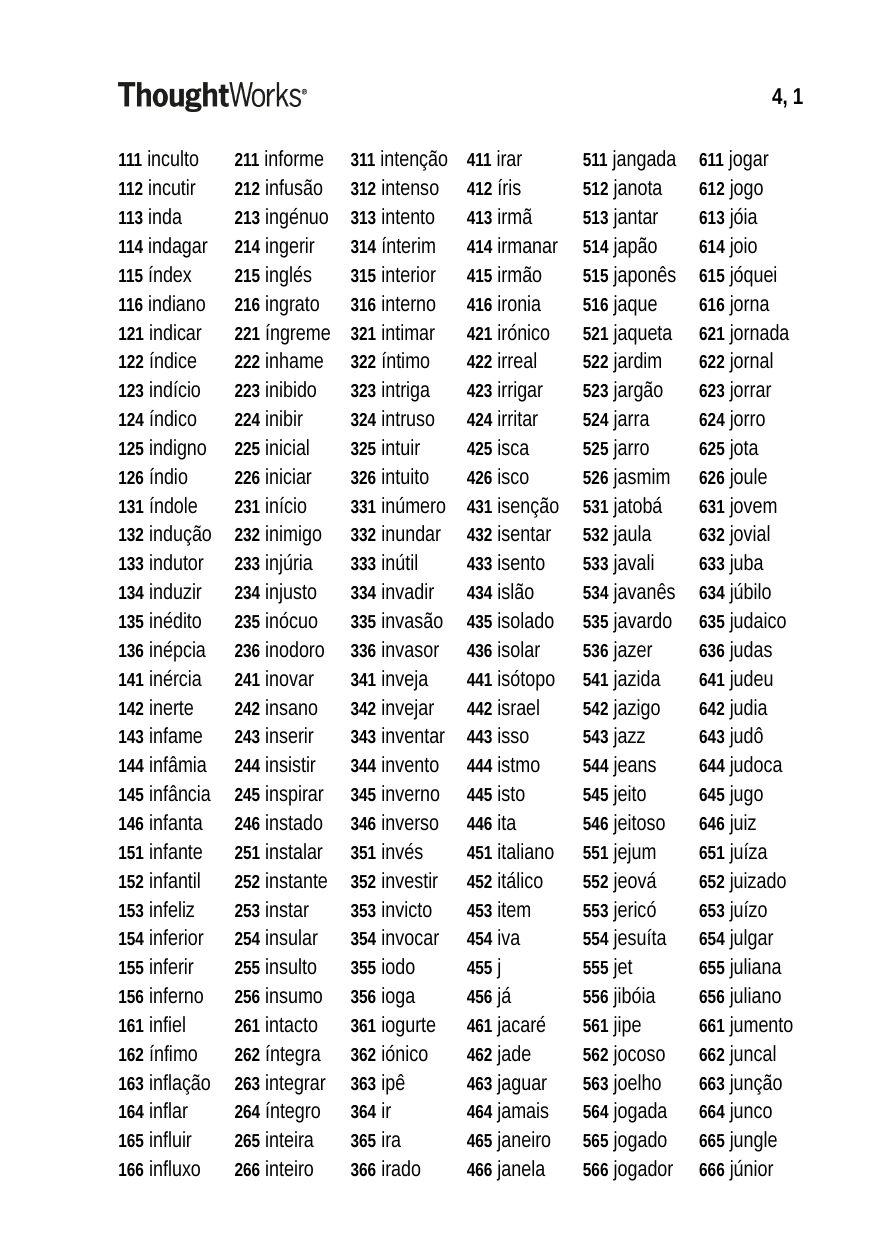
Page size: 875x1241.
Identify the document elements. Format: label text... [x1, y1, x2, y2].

text 232 inimigo [234, 521, 350, 546]
text 155 inferir [118, 954, 234, 979]
text 312 intenso [350, 175, 467, 200]
text 142 inerte [118, 694, 234, 719]
text 331 inúmero [350, 492, 467, 518]
text 252 instante [234, 868, 350, 893]
text 241 inovar [234, 666, 350, 691]
text 123 indício [118, 377, 234, 402]
text 614 joio [699, 233, 815, 258]
text 4, 1 [685, 83, 803, 109]
text 536 jazer [583, 637, 699, 662]
text 342 invejar [350, 694, 467, 719]
text 512 janota [583, 175, 699, 200]
text 315 interior [350, 262, 467, 287]
text 621 jornada [699, 319, 815, 344]
text 413 irmã [467, 204, 583, 229]
text 631 jovem [699, 492, 815, 518]
text 334 invadir [350, 579, 467, 604]
text 553 jericó [583, 896, 699, 922]
text 152 infantil [118, 868, 234, 893]
text 131 índole [118, 492, 234, 518]
text 644 judoca [699, 752, 815, 777]
text 456 já [467, 983, 583, 1008]
text 441 isótopo [467, 666, 583, 691]
text 442 israel [467, 694, 583, 719]
text 146 infanta [118, 810, 234, 835]
text 613 jóia [699, 204, 815, 229]
text 161 infiel [118, 1012, 234, 1037]
text 465 janeiro [467, 1127, 583, 1152]
text 636 judas [699, 637, 815, 662]
text 616 jorna [699, 291, 815, 316]
text 521 jaqueta [583, 319, 699, 344]
text 354 invocar [350, 925, 467, 950]
text 363 ipê [350, 1069, 467, 1095]
text 645 jugo [699, 781, 815, 806]
text 164 inflar [118, 1098, 234, 1123]
text 251 instalar [234, 839, 350, 864]
text 445 isto [467, 781, 583, 806]
text 661 jumento [699, 1012, 815, 1037]
text 556 jibóia [583, 983, 699, 1008]
text 654 julgar [699, 925, 815, 950]
text 265 inteira [234, 1127, 350, 1152]
text 361 iogurte [350, 1012, 467, 1037]
text 355 iodo [350, 954, 467, 979]
text 433 isento [467, 550, 583, 575]
text 353 invicto [350, 896, 467, 922]
text 261 intacto [234, 1012, 350, 1037]
text 623 jorrar [699, 377, 815, 402]
text 561 jipe [583, 1012, 699, 1037]
text 134 induzir [118, 579, 234, 604]
text 141 inércia [118, 666, 234, 691]
text 126 índio [118, 464, 234, 489]
text 415 irmão [467, 262, 583, 287]
text 116 indiano [118, 291, 234, 316]
text 416 ironia [467, 291, 583, 316]
text 516 jaque [583, 291, 699, 316]
text 625 jota [699, 435, 815, 460]
text 514 japão [583, 233, 699, 258]
text 212 infusão [234, 175, 350, 200]
text 551 jejum [583, 839, 699, 864]
text 466 janela [467, 1156, 583, 1181]
text 515 japonês [583, 262, 699, 287]
text 653 juízo [699, 896, 815, 922]
text 215 inglés [234, 262, 350, 287]
text 421 irónico [467, 319, 583, 344]
text 345 inverno [350, 781, 467, 806]
text 664 junco [699, 1098, 815, 1123]
text 651 juíza [699, 839, 815, 864]
text 633 juba [699, 550, 815, 575]
text 611 jogar [699, 146, 815, 171]
text 425 isca [467, 435, 583, 460]
text 641 judeu [699, 666, 815, 691]
text 522 jardim [583, 348, 699, 373]
text 225 inicial [234, 435, 350, 460]
text 112 incutir [118, 175, 234, 200]
text 525 jarro [583, 435, 699, 460]
text 531 jatobá [583, 492, 699, 518]
text 255 insulto [234, 954, 350, 979]
text 356 ioga [350, 983, 467, 1008]
text 151 infante [118, 839, 234, 864]
text 642 judia [699, 694, 815, 719]
text 133 indutor [118, 550, 234, 575]
text 125 indigno [118, 435, 234, 460]
text 432 isentar [467, 521, 583, 546]
text 165 influir [118, 1127, 234, 1152]
text 655 juliana [699, 954, 815, 979]
text 163 inflação [118, 1069, 234, 1095]
text 341 inveja [350, 666, 467, 691]
text 256 insumo [234, 983, 350, 1008]
text 414 irmanar [467, 233, 583, 258]
text 332 inundar [350, 521, 467, 546]
text 454 iva [467, 925, 583, 950]
text 263 integrar [234, 1069, 350, 1095]
text 335 invasão [350, 608, 467, 633]
text 153 infeliz [118, 896, 234, 922]
text 243 inserir [234, 723, 350, 748]
text 412 íris [467, 175, 583, 200]
text 455 j [467, 954, 583, 979]
text 242 insano [234, 694, 350, 719]
text 222 inhame [234, 348, 350, 373]
text 122 índice [118, 348, 234, 373]
text 665 jungle [699, 1127, 815, 1152]
text 144 infâmia [118, 752, 234, 777]
text 462 jade [467, 1041, 583, 1066]
text 635 judaico [699, 608, 815, 633]
text 326 intuito [350, 464, 467, 489]
text 566 jogador [583, 1156, 699, 1181]
text 324 intruso [350, 406, 467, 431]
text 562 jocoso [583, 1041, 699, 1066]
text 221 íngreme [234, 319, 350, 344]
text 563 joelho [583, 1069, 699, 1095]
text 546 jeitoso [583, 810, 699, 835]
text 634 júbilo [699, 579, 815, 604]
text 535 javardo [583, 608, 699, 633]
text 643 judô [699, 723, 815, 748]
text 511 jangada [583, 146, 699, 171]
text 524 jarra [583, 406, 699, 431]
text 436 isolar [467, 637, 583, 662]
text 145 infância [118, 781, 234, 806]
text 336 invasor [350, 637, 467, 662]
text 351 invés [350, 839, 467, 864]
text 534 javanês [583, 579, 699, 604]
text 254 insular [234, 925, 350, 950]
text 632 jovial [699, 521, 815, 546]
text 245 inspirar [234, 781, 350, 806]
text 311 intenção [350, 146, 467, 171]
text 411 irar [467, 146, 583, 171]
text 663 junção [699, 1069, 815, 1095]
text 266 inteiro [234, 1156, 350, 1181]
text 321 intimar [350, 319, 467, 344]
text 452 itálico [467, 868, 583, 893]
text 154 inferior [118, 925, 234, 950]
text 624 jorro [699, 406, 815, 431]
text 422 irreal [467, 348, 583, 373]
text 555 jet [583, 954, 699, 979]
text 111 inculto [118, 146, 234, 171]
text 231 início [234, 492, 350, 518]
text 226 iniciar [234, 464, 350, 489]
text 246 instado [234, 810, 350, 835]
text 461 jacaré [467, 1012, 583, 1037]
text 424 irritar [467, 406, 583, 431]
text 364 ir [350, 1098, 467, 1123]
text 565 jogado [583, 1127, 699, 1152]
text 113 inda [118, 204, 234, 229]
text 236 inodoro [234, 637, 350, 662]
text 545 jeito [583, 781, 699, 806]
text 313 intento [350, 204, 467, 229]
text 652 juizado [699, 868, 815, 893]
text 322 íntimo [350, 348, 467, 373]
text 343 inventar [350, 723, 467, 748]
text 352 investir [350, 868, 467, 893]
text 253 instar [234, 896, 350, 922]
text 244 insistir [234, 752, 350, 777]
text 423 irrigar [467, 377, 583, 402]
text 622 jornal [699, 348, 815, 373]
text 214 ingerir [234, 233, 350, 258]
text 453 item [467, 896, 583, 922]
text 662 juncal [699, 1041, 815, 1066]
text 136 inépcia [118, 637, 234, 662]
text 541 jazida [583, 666, 699, 691]
text 115 índex [118, 262, 234, 287]
text 346 inverso [350, 810, 467, 835]
text 264 íntegro [234, 1098, 350, 1123]
text 362 iónico [350, 1041, 467, 1066]
text 626 joule [699, 464, 815, 489]
text 314 ínterim [350, 233, 467, 258]
text 366 irado [350, 1156, 467, 1181]
text 443 isso [467, 723, 583, 748]
text 323 intriga [350, 377, 467, 402]
text 564 jogada [583, 1098, 699, 1123]
text 646 juiz [699, 810, 815, 835]
text 143 infame [118, 723, 234, 748]
text 463 jaguar [467, 1069, 583, 1095]
text 233 injúria [234, 550, 350, 575]
text 316 interno [350, 291, 467, 316]
text 444 istmo [467, 752, 583, 777]
text 223 inibido [234, 377, 350, 402]
text 523 jargão [583, 377, 699, 402]
text 114 indagar [118, 233, 234, 258]
text 532 jaula [583, 521, 699, 546]
text 435 isolado [467, 608, 583, 633]
text 365 ira [350, 1127, 467, 1152]
text 162 ínfimo [118, 1041, 234, 1066]
text 333 inútil [350, 550, 467, 575]
picture [118, 82, 307, 112]
text 554 jesuíta [583, 925, 699, 950]
text 533 javali [583, 550, 699, 575]
text 434 islão [467, 579, 583, 604]
text 544 jeans [583, 752, 699, 777]
text 325 intuir [350, 435, 467, 460]
text 426 isco [467, 464, 583, 489]
text 612 jogo [699, 175, 815, 200]
text 132 indução [118, 521, 234, 546]
text 216 ingrato [234, 291, 350, 316]
text 464 jamais [467, 1098, 583, 1123]
text 156 inferno [118, 983, 234, 1008]
text 213 ingénuo [234, 204, 350, 229]
text 543 jazz [583, 723, 699, 748]
text 224 inibir [234, 406, 350, 431]
text 526 jasmim [583, 464, 699, 489]
text 124 índico [118, 406, 234, 431]
text 166 influxo [118, 1156, 234, 1181]
text 211 informe [234, 146, 350, 171]
text 446 ita [467, 810, 583, 835]
text 344 invento [350, 752, 467, 777]
text 513 jantar [583, 204, 699, 229]
text 666 júnior [699, 1156, 815, 1181]
text 262 íntegra [234, 1041, 350, 1066]
text 542 jazigo [583, 694, 699, 719]
text 234 injusto [234, 579, 350, 604]
text 431 isenção [467, 492, 583, 518]
text 135 inédito [118, 608, 234, 633]
text 552 jeová [583, 868, 699, 893]
text 121 indicar [118, 319, 234, 344]
text 656 juliano [699, 983, 815, 1008]
text 615 jóquei [699, 262, 815, 287]
text 235 inócuo [234, 608, 350, 633]
text 451 italiano [467, 839, 583, 864]
